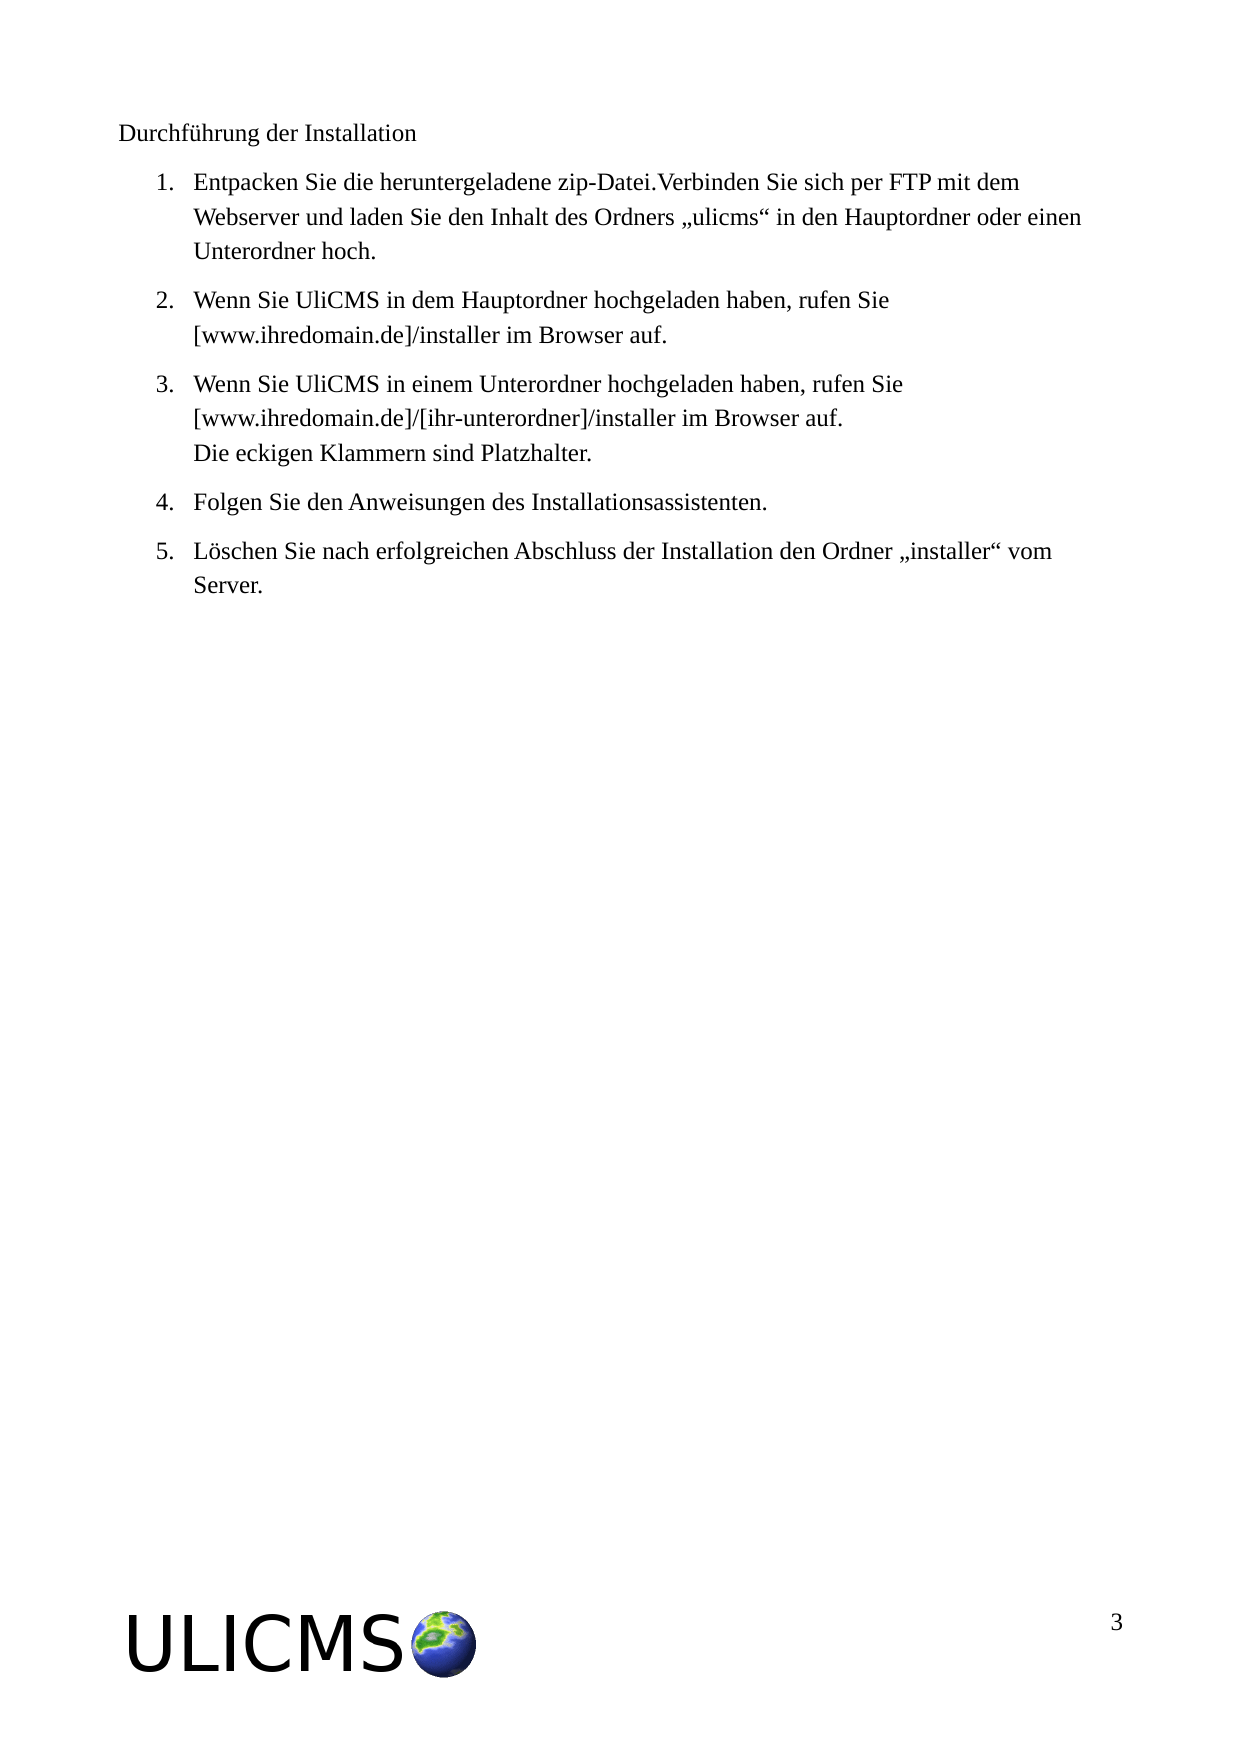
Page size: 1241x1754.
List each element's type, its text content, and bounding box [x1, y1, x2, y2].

list Folgen Sie den Anweisungen des Installationsassistenten. [156, 487, 1123, 516]
list Wenn Sie UliCMS in dem Hauptordner hochgeladen haben, rufen Sie [www.ihredomain.de]/installer im Browser auf. [156, 285, 1123, 348]
list Entpacken Sie die heruntergeladene zip-Datei.Verbinden Sie sich per FTP mit dem Webserver und laden Sie den Inhalt des Ordners „ulicms“ in den Hauptordner oder einen Unterordner hoch. [156, 167, 1123, 265]
list Wenn Sie UliCMS in einem Unterordner hochgeladen haben, rufen Sie [www.ihredomain.de]/[ihr-unterordner]/installer im Browser auf. Die eckigen Klammern sind Platzhalter. [156, 369, 1123, 466]
list Löschen Sie nach erfolgreichen Abschluss der Installation den Ordner „installer“ vom Server. [156, 536, 1123, 599]
picture [118, 1607, 479, 1681]
